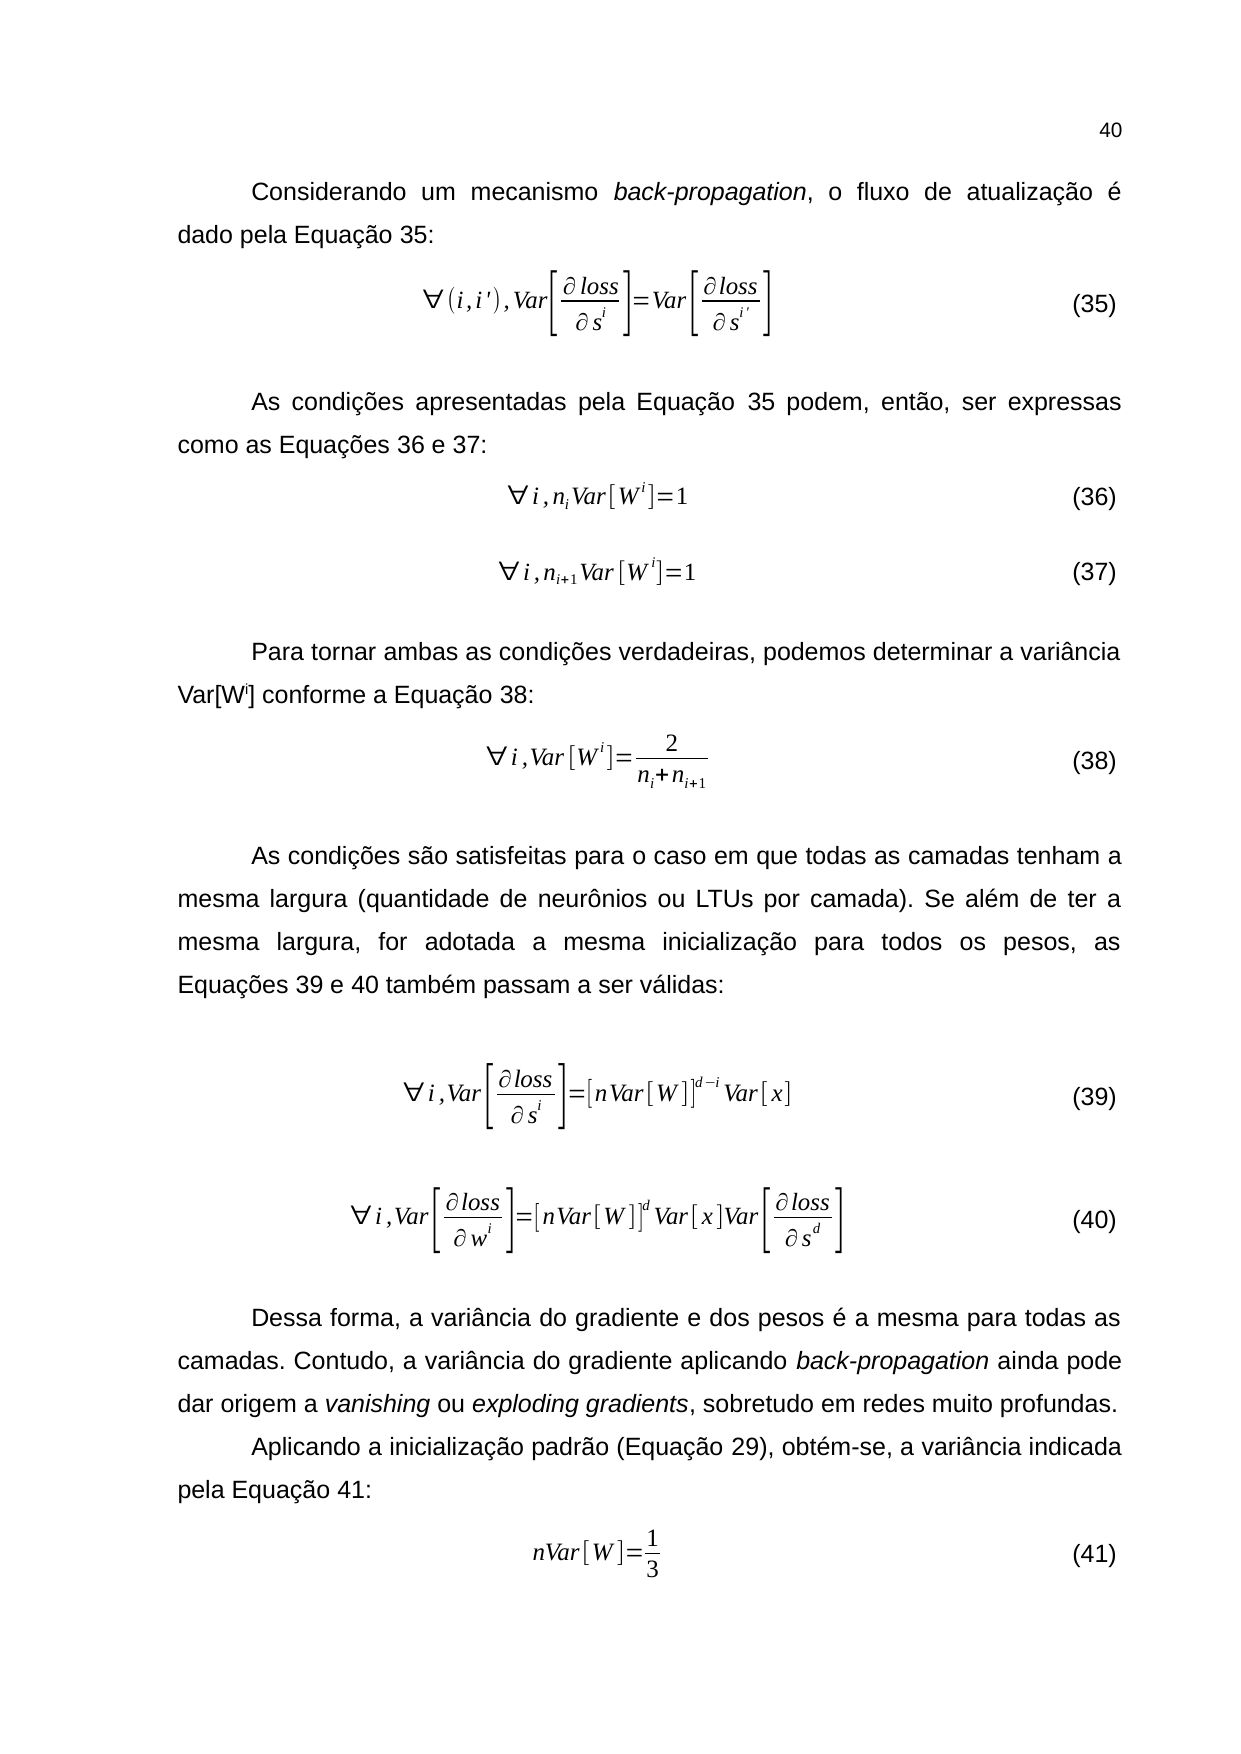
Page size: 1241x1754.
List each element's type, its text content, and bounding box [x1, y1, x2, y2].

table_header [177, 473, 1017, 519]
text As condições apresentadas pela Equação 35 podem, então, ser expressas como as Equações 36 e 37: [177, 387, 1122, 458]
table_header [177, 1519, 1017, 1589]
table_header [177, 1057, 1017, 1137]
table_header (36) [1017, 473, 1122, 519]
table_header [177, 724, 1017, 798]
text Para tornar ambas as condições verdadeiras, podemos determinar a variância Var[Wi] conforme a Equação 38: [177, 637, 1122, 709]
table_header (38) [1017, 724, 1122, 798]
table_header [177, 263, 1017, 343]
table_header (40) [1017, 1180, 1122, 1260]
text As condições são satisfeitas para o caso em que todas as camadas tenham a mesma largura (quantidade de neurônios ou LTUs por camada). Se além de ter a mesma largura, for adotada a mesma inicialização para todos os pesos, as Equações 39 e 40 também passam a ser válidas: [177, 841, 1122, 999]
text Aplicando a inicialização padrão (Equação 29), obtém-se, a variância indicada pela Equação 41: [177, 1432, 1122, 1504]
table_header [177, 1180, 1017, 1260]
table_header (37) [1017, 548, 1122, 594]
text Dessa forma, a variância do gradiente e dos pesos é a mesma para todas as camadas. Contudo, a variância do gradiente aplicando back-propagation ainda pode dar origem a vanishing ou exploding gradients, sobretudo em redes muito profundas. [177, 1303, 1122, 1418]
table_header [177, 548, 1017, 594]
table_header (41) [1017, 1519, 1122, 1589]
text Considerando um mecanismo back-propagation, o fluxo de atualização é dado pela Equação 35: [177, 177, 1122, 249]
table_header (35) [1017, 263, 1122, 343]
table_header (39) [1017, 1057, 1122, 1137]
